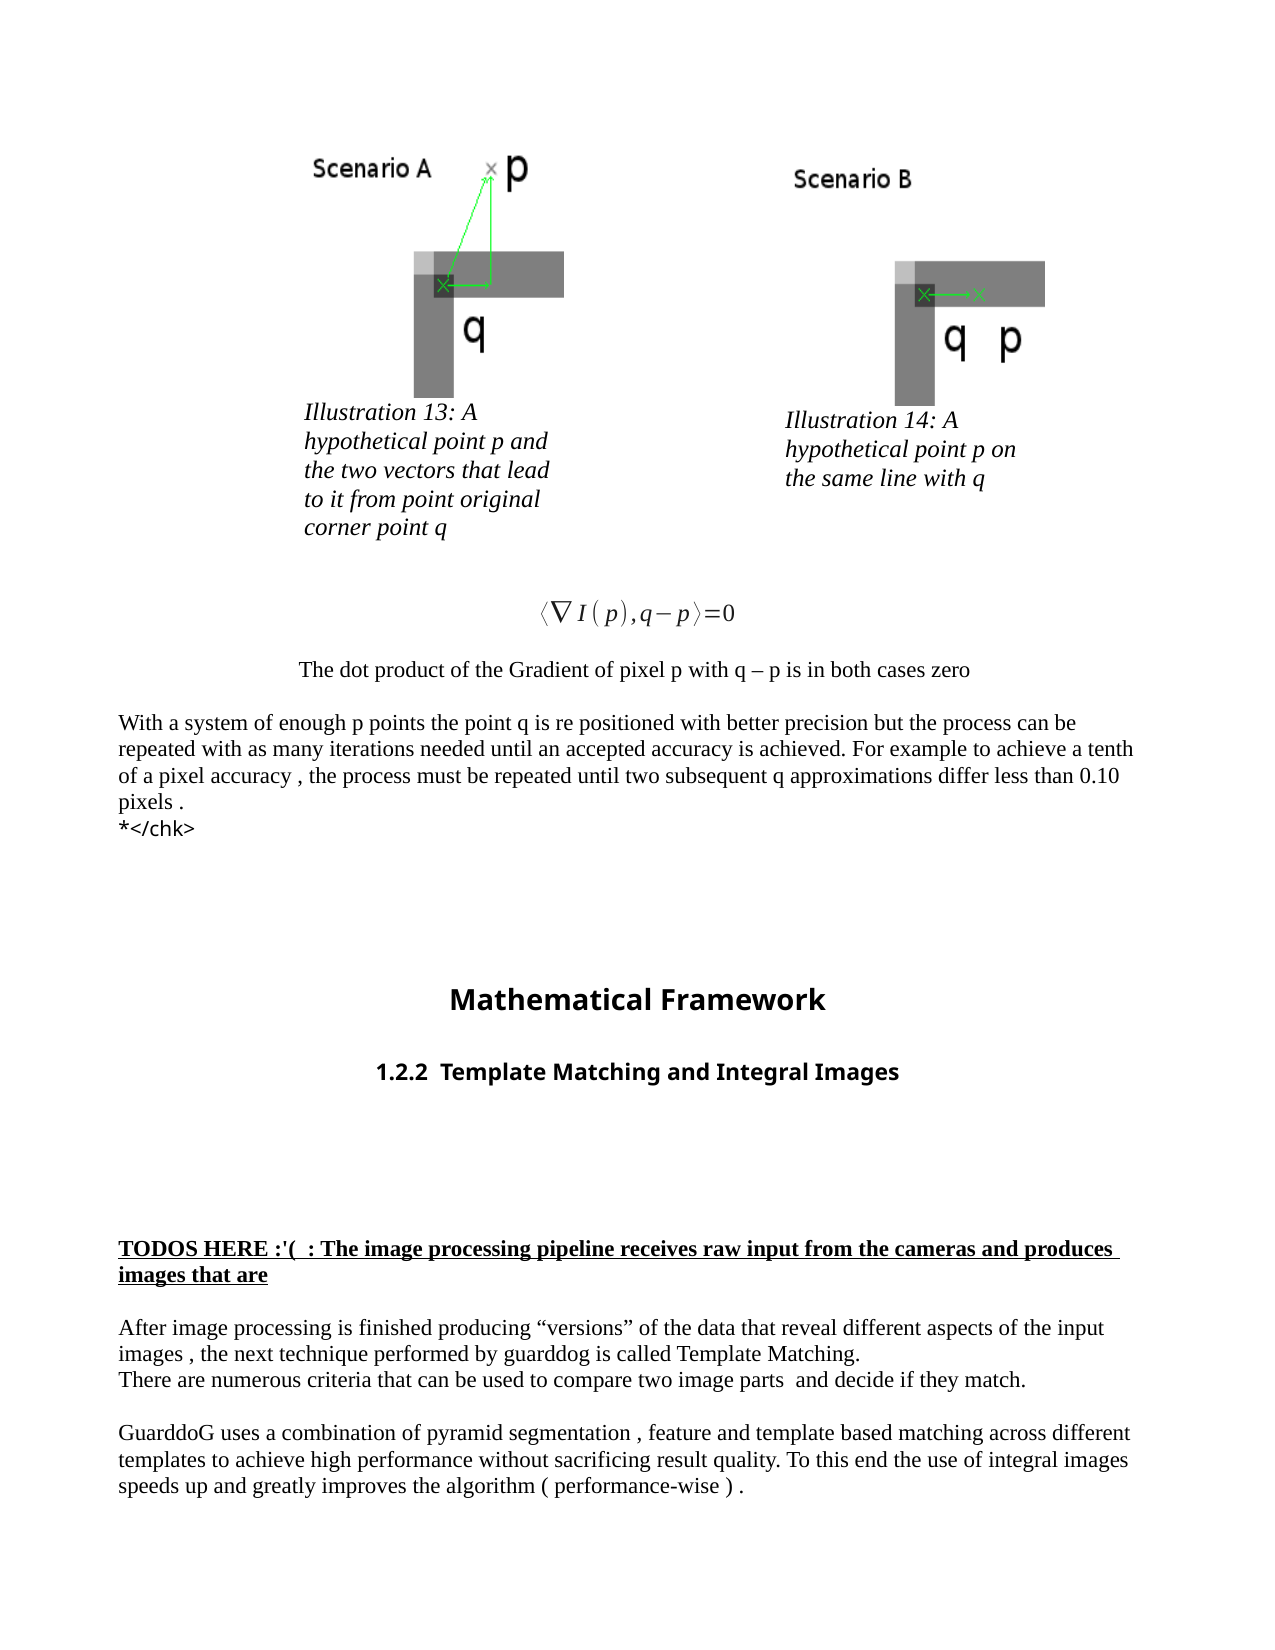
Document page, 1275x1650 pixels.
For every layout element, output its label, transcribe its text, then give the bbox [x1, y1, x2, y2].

text GuarddoG uses a combination of pyramid segmentation , feature and template based matching across different templates to achieve high performance without sacrificing result quality. To this end the use of integral images speeds up and greatly improves the algorithm ( performance-wise ) . [118, 1419, 1157, 1498]
text After image processing is finished producing “versions” of the data that reveal different aspects of the input images , the next technique performed by guarddog is called Template Matching. [118, 1314, 1157, 1367]
picture [785, 151, 1045, 406]
text TODOS HERE :'( : The image processing pipeline receives raw input from the cameras and produces images that are [118, 1235, 1157, 1287]
text With a system of enough p points the point q is re positioned with better precision but the process can be repeated with as many iterations needed until an accepted accuracy is achieved. For example to achieve a tenth of a pixel accuracy , the process must be repeated until two subsequent q approximations differ less than 0.10 pixels . [118, 709, 1157, 814]
text Mathematical Framework [118, 979, 1157, 1019]
text Illustration 13: A hypothetical point p and the two vectors that lead to it from point original corner point q [304, 398, 563, 541]
text The dot product of the Gradient of pixel p with q – p is in both cases zero [118, 656, 1157, 683]
text *</chk> [118, 814, 1157, 843]
text 1.2.2 Template Matching and Integral Images [118, 1056, 1157, 1087]
picture [304, 140, 564, 398]
text Illustration 14: A hypothetical point p on the same line with q [785, 406, 1044, 492]
text There are numerous criteria that can be used to compare two image parts and decide if they match. [118, 1367, 1157, 1393]
